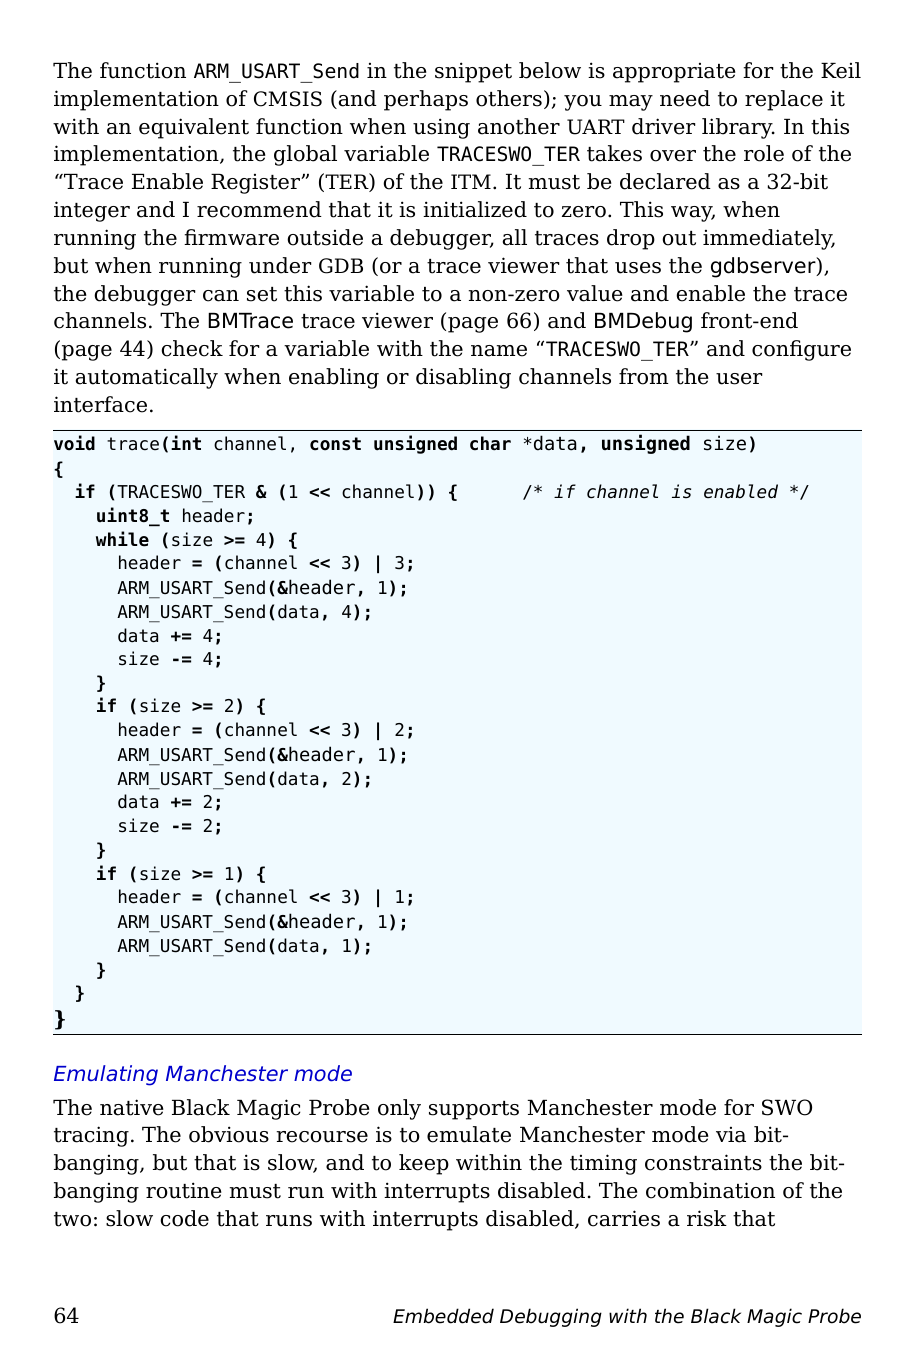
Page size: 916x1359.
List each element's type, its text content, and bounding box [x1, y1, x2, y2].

text uint8_t header; [53, 502, 862, 526]
text data += 4; [53, 622, 862, 645]
text while (size >= 4) { [53, 526, 862, 549]
text ARM_USART_Send(&header, 1); [53, 740, 862, 765]
text } [53, 979, 862, 1003]
text size -= 2; [53, 812, 862, 836]
text ARM_USART_Send(data, 4); [53, 598, 862, 622]
text data += 2; [53, 788, 862, 812]
text header = (channel << 3) | 2; [53, 716, 862, 740]
text { [53, 454, 862, 478]
text if (TRACESWO_TER & (1 << channel)) { /* if channel is enabled */ [53, 478, 862, 502]
text } [53, 836, 862, 859]
text void trace(int channel, const unsigned char *data, unsigned size) [53, 431, 862, 454]
text size -= 4; [53, 645, 862, 669]
text header = (channel << 3) | 1; [53, 883, 862, 907]
text ARM_USART_Send(&header, 1); [53, 573, 862, 598]
text } [53, 1003, 862, 1034]
text } [53, 956, 862, 979]
text The native Black Magic Probe only supports Manchester mode for SWO tracing. The obvious recourse is to emulate Manchester mode via bit-banging, but that is slow, and to keep within the timing constraints the bit-banging routine must run with interrupts disabled. The combination of the two: slow code that runs with interrupts disabled, carries a risk that [53, 1096, 862, 1231]
text The function ARM_USART_Send in the snippet below is appropriate for the Keil implementation of CMSIS (and perhaps others); you may need to replace it with an equivalent function when using another UART driver library. In this implementation, the global variable TRACESWO_TER takes over the role of the “Trace Enable Register” (TER) of the ITM. It must be declared as a 32-bit integer and I recommend that it is initialized to zero. This way, when running the firmware outside a debugger, all traces drop out immediately, but when running under GDB (or a trace viewer that uses the gdbserver), the debugger can set this variable to a non-zero value and enable the trace channels. The BMTrace trace viewer (page 66) and BMDebug front-end (page 44) check for a variable with the name “TRACESWO_TER” and configure it automatically when enabling or disabling channels from the user interface. [53, 59, 862, 417]
text if (size >= 1) { [53, 859, 862, 883]
text ARM_USART_Send(data, 2); [53, 765, 862, 788]
text header = (channel << 3) | 3; [53, 549, 862, 573]
text } [53, 669, 862, 692]
subtitle Emulating Manchester mode [53, 1062, 862, 1087]
text ARM_USART_Send(&header, 1); [53, 907, 862, 932]
text ARM_USART_Send(data, 1); [53, 932, 862, 956]
text if (size >= 2) { [53, 692, 862, 716]
